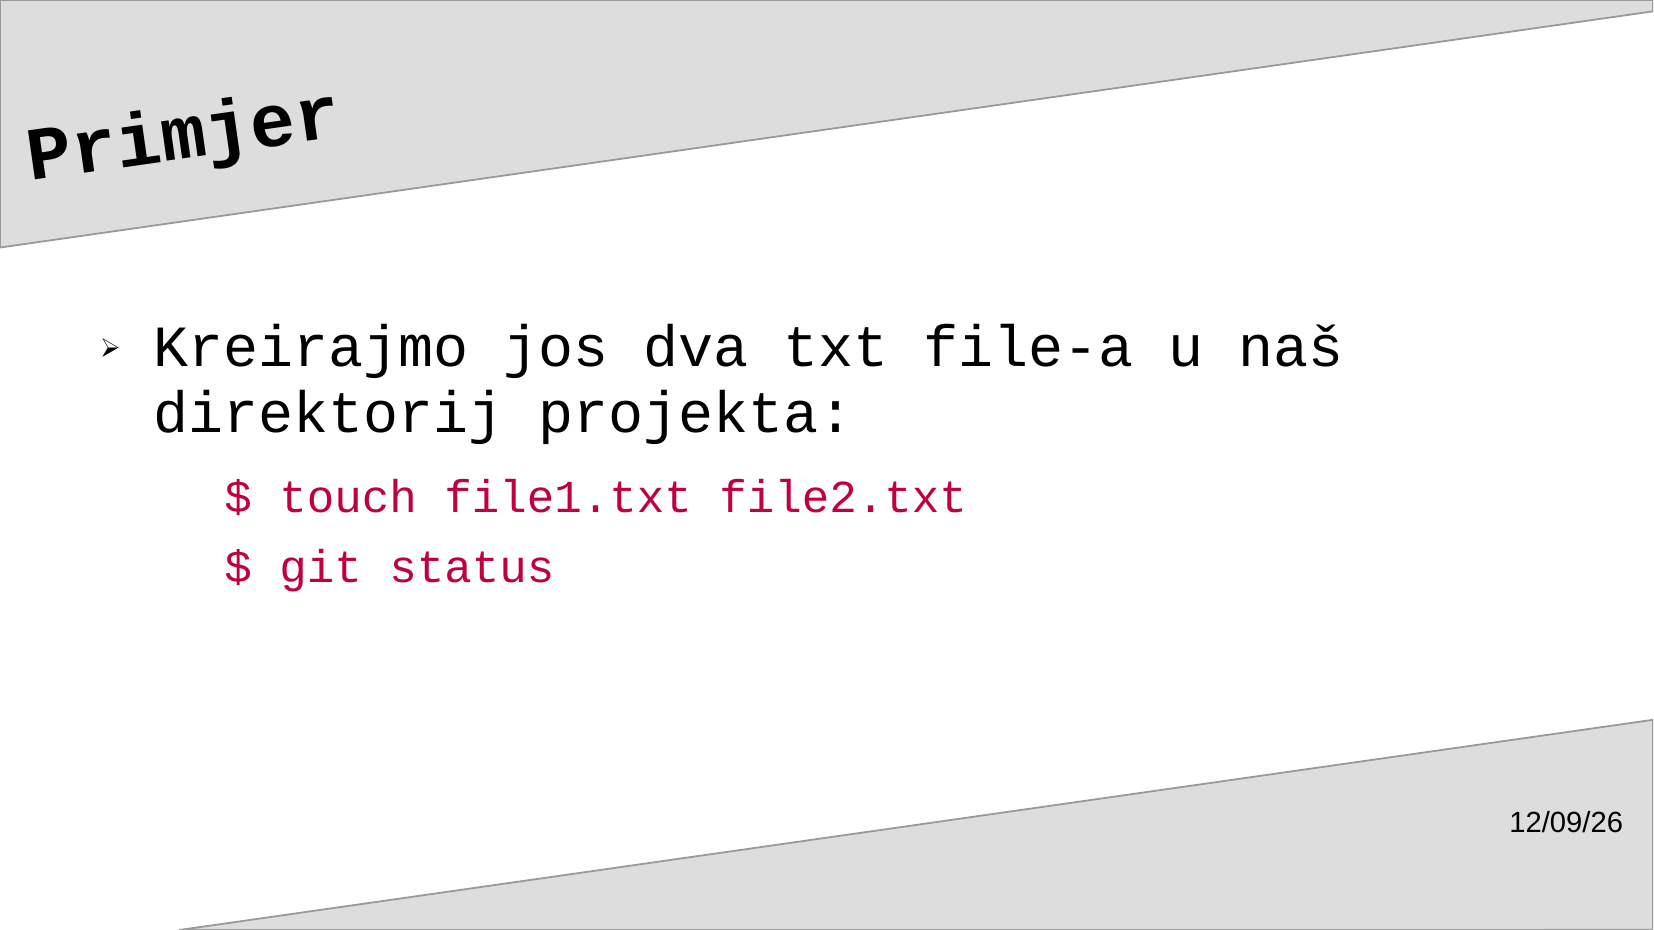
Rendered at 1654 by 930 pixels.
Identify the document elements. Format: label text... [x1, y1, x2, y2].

title Primjer [16, 0, 1501, 239]
list Kreirajmo jos dva txt file-a u naš direktorij projekta: $ touch file1.txt file2.txt $ git status [82, 248, 1538, 788]
